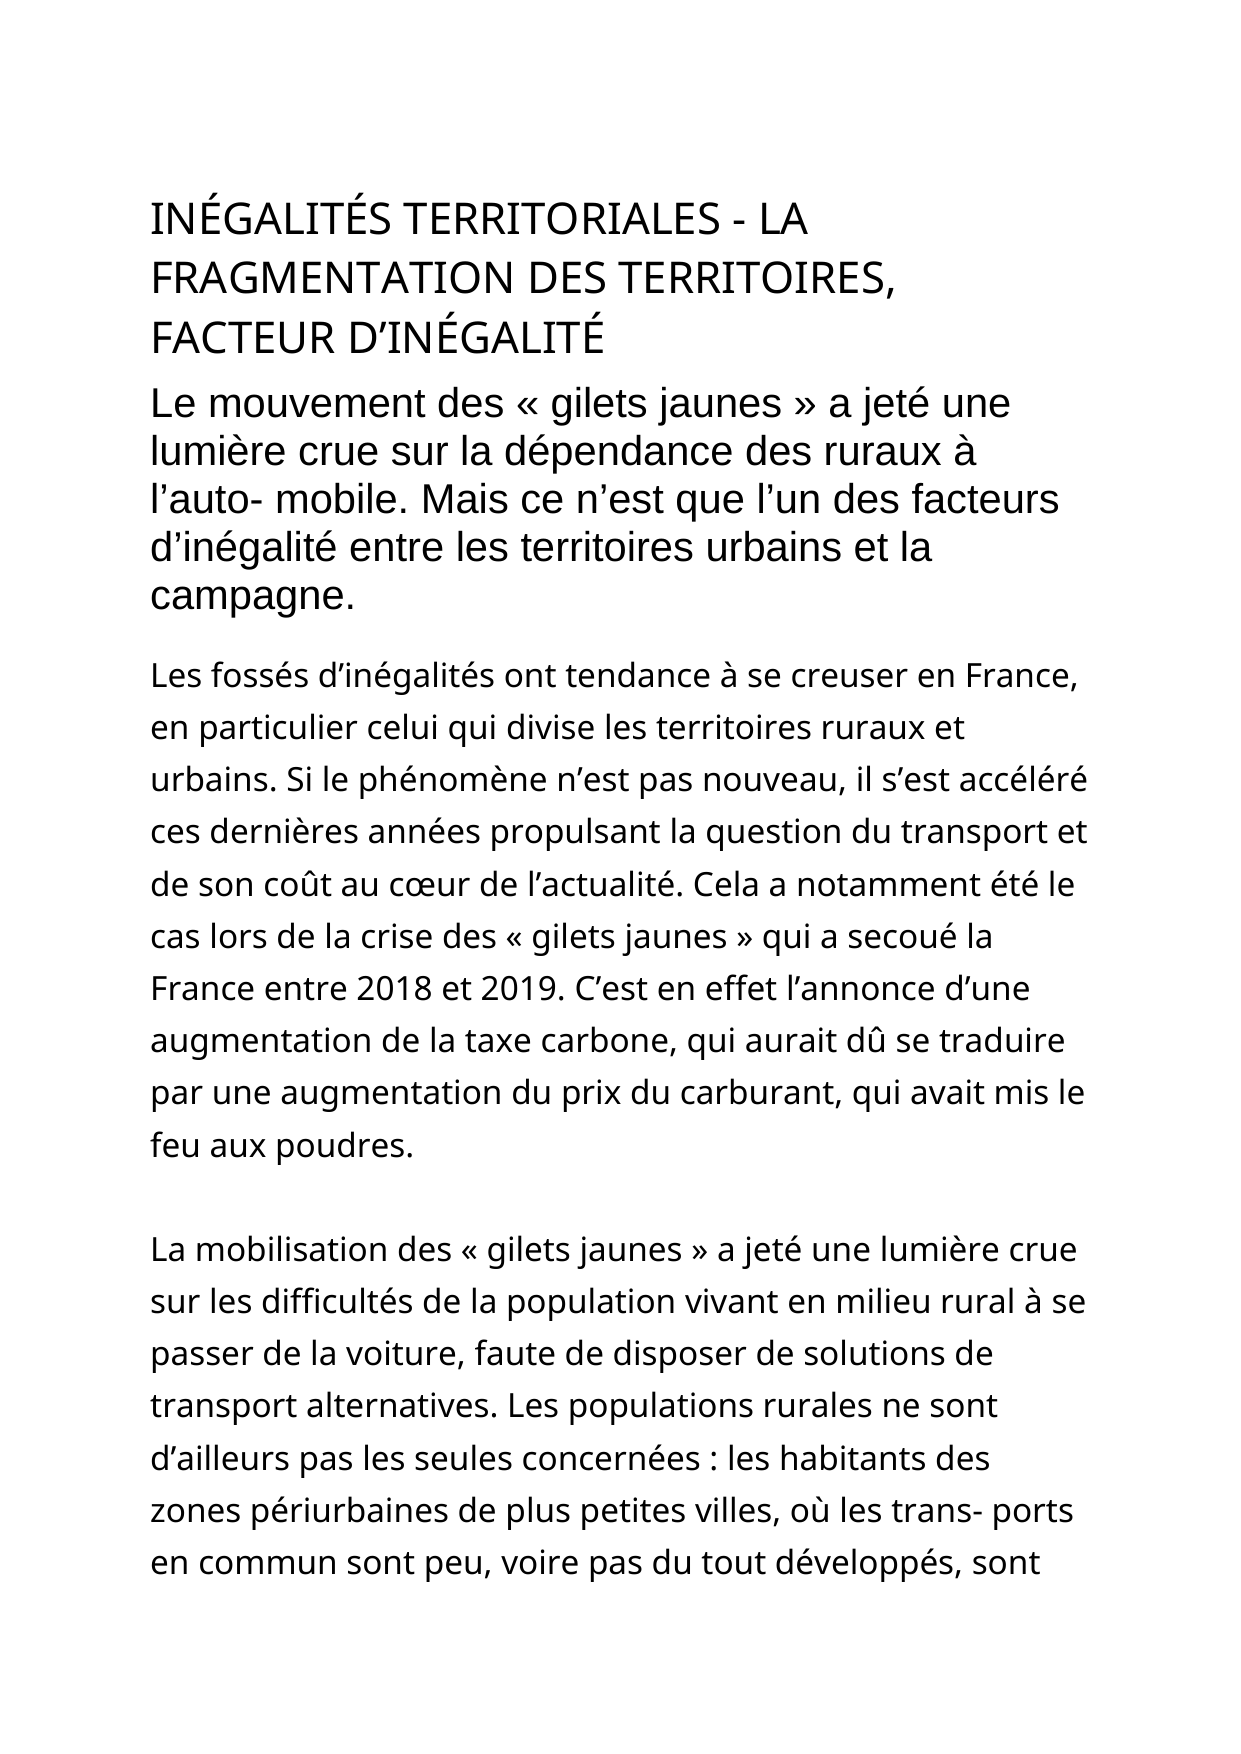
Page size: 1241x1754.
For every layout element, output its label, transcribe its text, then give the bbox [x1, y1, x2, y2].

text Les fossés d’inégalités ont tendance à se creuser en France, en particulier celui qui divise les territoires ruraux et urbains. Si le phénomène n’est pas nouveau, il s’est accéléré ces dernières années propulsant la question du transport et de son coût au cœur de l’actualité. Cela a notamment été le cas lors de la crise des « gilets jaunes » qui a secoué la France entre 2018 et 2019. C’est en effet l’annonce d’une augmentation de la taxe carbone, qui aurait dû se traduire par une augmentation du prix du carburant, qui avait mis le feu aux poudres. [150, 652, 1090, 1167]
subtitle INÉGALITÉS TERRITORIALES - LA FRAGMENTATION DES TERRITOIRES, FACTEUR D’INÉGALITÉ [150, 187, 1090, 366]
text La mobilisation des « gilets jaunes » a jeté une lumière crue sur les difficultés de la population vivant en milieu rural à se passer de la voiture, faute de disposer de solutions de transport alternatives. Les populations rurales ne sont d’ailleurs pas les seules concernées : les habitants des zones périurbaines de plus petites villes, où les trans- ports en commun sont peu, voire pas du tout développés, sont [150, 1226, 1090, 1584]
subtitle Le mouvement des « gilets jaunes » a jeté une lumière crue sur la dépendance des ruraux à l’auto- mobile. Mais ce n’est que l’un des facteurs d’inégalité entre les territoires urbains et la campagne. [150, 379, 1090, 618]
